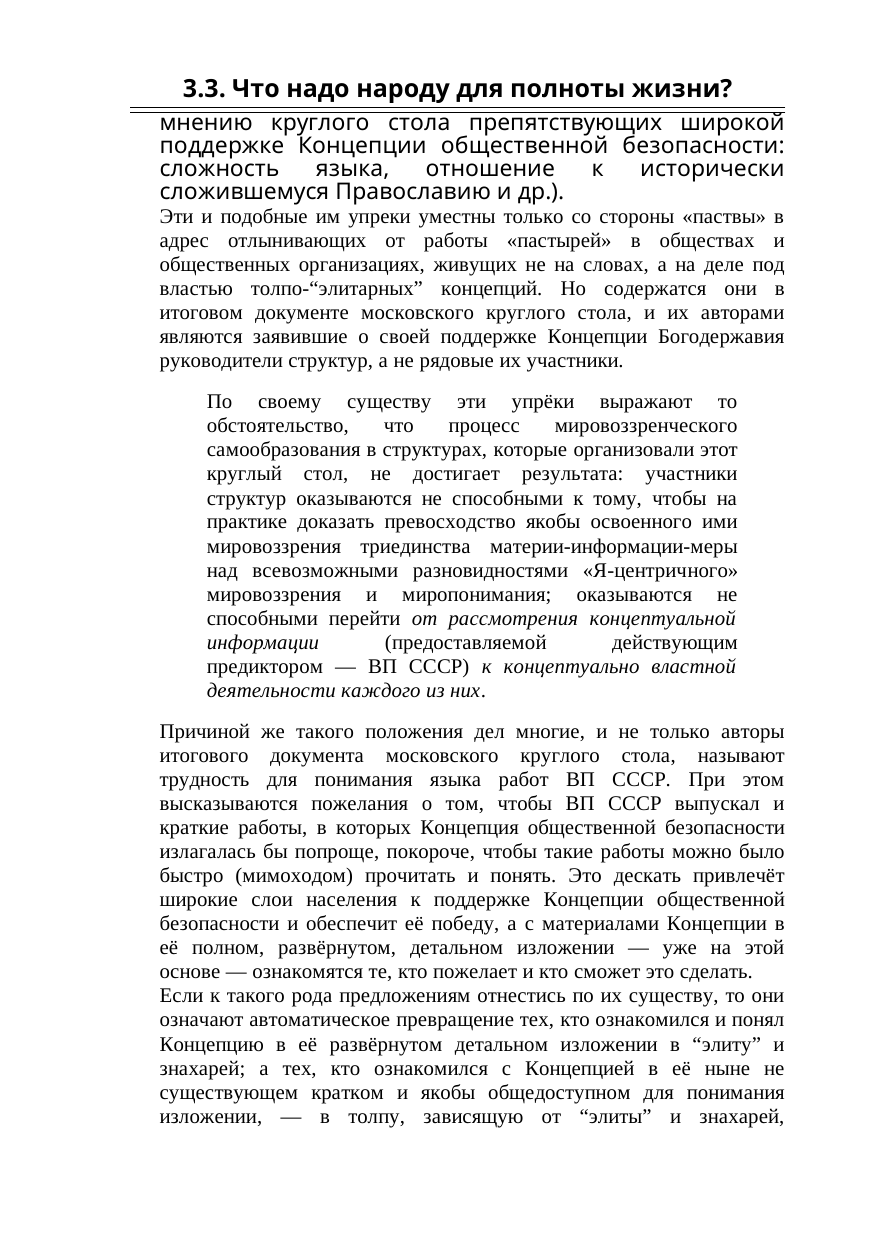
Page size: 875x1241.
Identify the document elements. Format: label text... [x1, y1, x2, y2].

list Эти и подобные им упреки уместны только со стороны «паствы» в адрес отлынивающих от работы «пастырей» в обществах и общественных организациях, живущих не на словах, а на деле под властью толпо-“элитарных” концепций. Но содержатся они в итоговом документе московского круглого стола, и их авторами являются заявившие о своей поддержке Концепции Богодержавия руководители структур, а не рядовые их участники. [130, 204, 785, 372]
list мнению круглого стола препятствующих широкой поддержке Концепции общественной безопасности: сложность языка, отношение к исторически сложившемуся Православию и др.). [130, 113, 785, 204]
list Если к такого рода предложениям отнестись по их существу, то они означают автоматическое превращение тех, кто ознакомился и понял Концепцию в её развёрнутом детальном изложении в “элиту” и знахарей; а тех, кто ознакомился с Концепцией в её ныне не существующем кратком и якобы общедоступном для понимания изложении, — в толпу, зависящую от “элиты” и знахарей, [130, 983, 785, 1128]
list По своему существу эти упрёки выражают то обстоятельство, что процесс мировоззренческого самообразования в структурах, которые организовали этот круглый стол, не достигает результата: участники структур оказываются не способными к тому, чтобы на практике доказать превосходство якобы освоенного ими мировоззрения триединства материи-информации-меры над всевозможными разновидностями «Я-центрич­но­го» мировоззрения и миропонимания; оказываются не способными перейти от рассмотрения концептуальной информации (предостав­ляемой действующим предиктором — ВП СССР) к концептуально властной деятельности каждого из них. [177, 389, 738, 702]
list Причиной же такого положения дел многие, и не только авторы итогового документа московского круглого стола, называют трудность для понимания языка работ ВП СССР. При этом высказываются пожелания о том, чтобы ВП СССР выпускал и краткие работы, в которых Концепция общественной безопасности излагалась бы попроще, покороче, чтобы такие работы можно было быстро (мимоходом) прочитать и понять. Это дескать привлечёт широкие слои населения к поддержке Концепции общественной безопасности и обеспечит её победу, а с материалами Концепции в её полном, развёрнутом, детальном изложении — уже на этой основе — ознакомятся те, кто пожелает и кто сможет это сделать. [130, 718, 785, 983]
